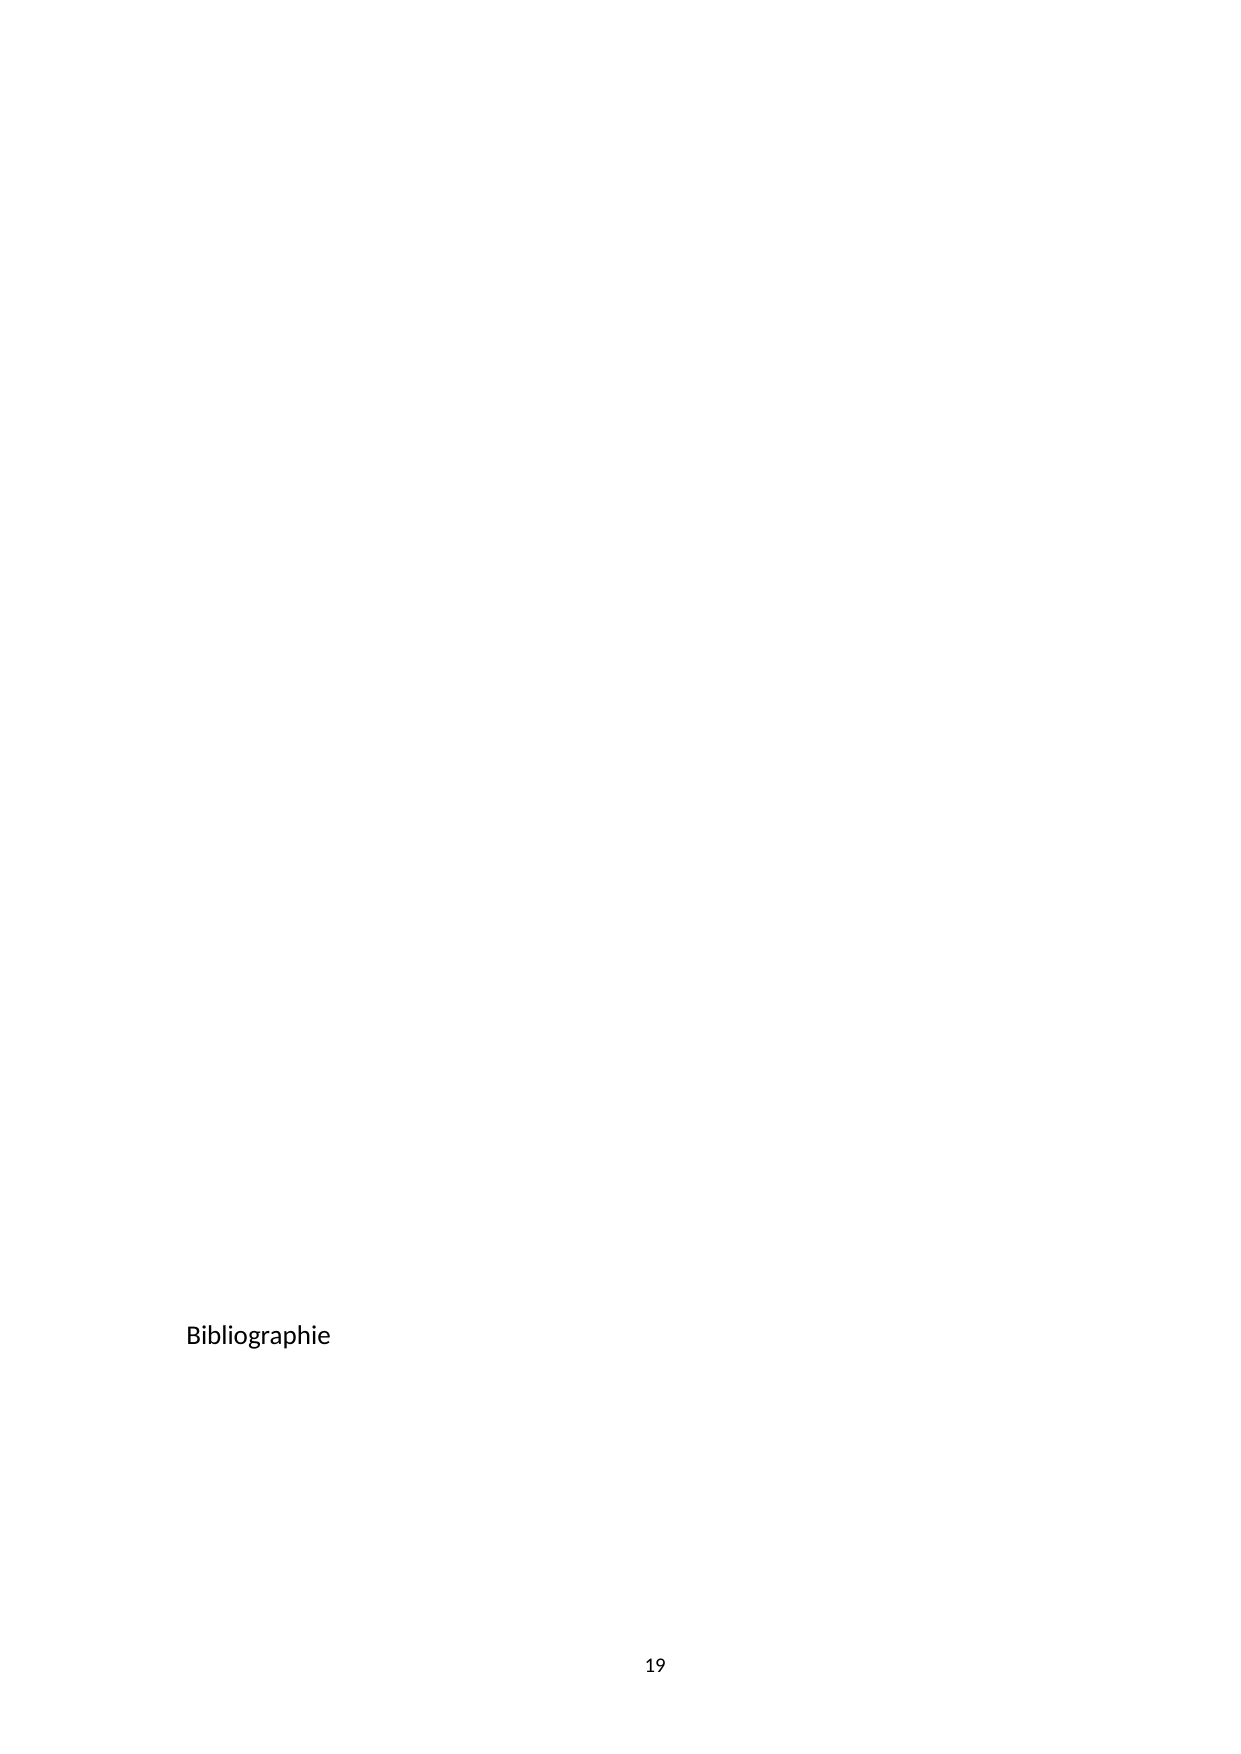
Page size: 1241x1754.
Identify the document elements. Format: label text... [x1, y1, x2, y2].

text Bibliographie [186, 1318, 1123, 1351]
